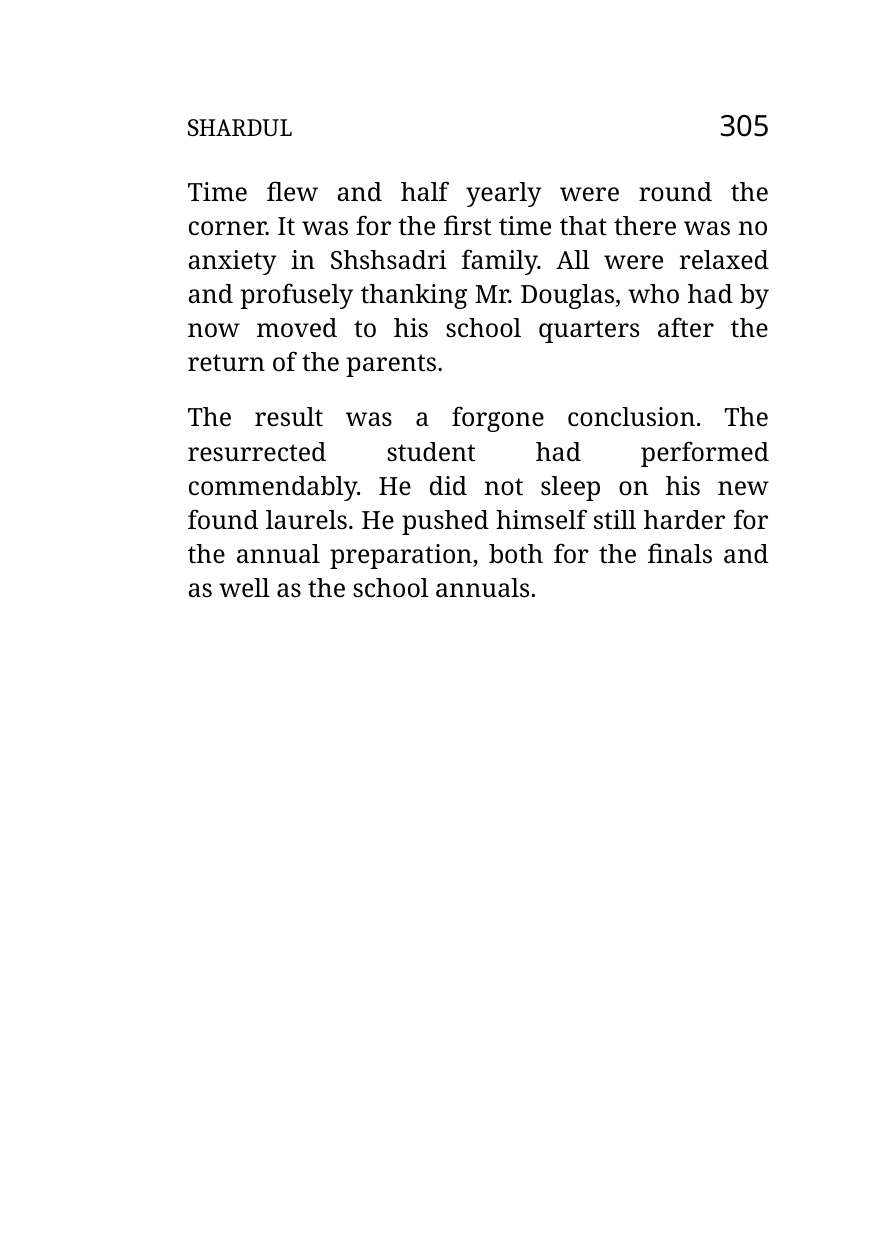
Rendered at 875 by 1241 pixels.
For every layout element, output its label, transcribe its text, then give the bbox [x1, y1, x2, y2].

text The result was a forgone conclusion. The resurrected student had performed commendably. He did not sleep on his new found laurels. He pushed himself still harder for the annual preparation, both for the finals and as well as the school annuals. [187, 400, 769, 604]
text Time flew and half yearly were round the corner. It was for the first time that there was no anxiety in Shshsadri family. All were relaxed and profusely thanking Mr. Douglas, who had by now moved to his school quarters after the return of the parents. [187, 175, 769, 379]
